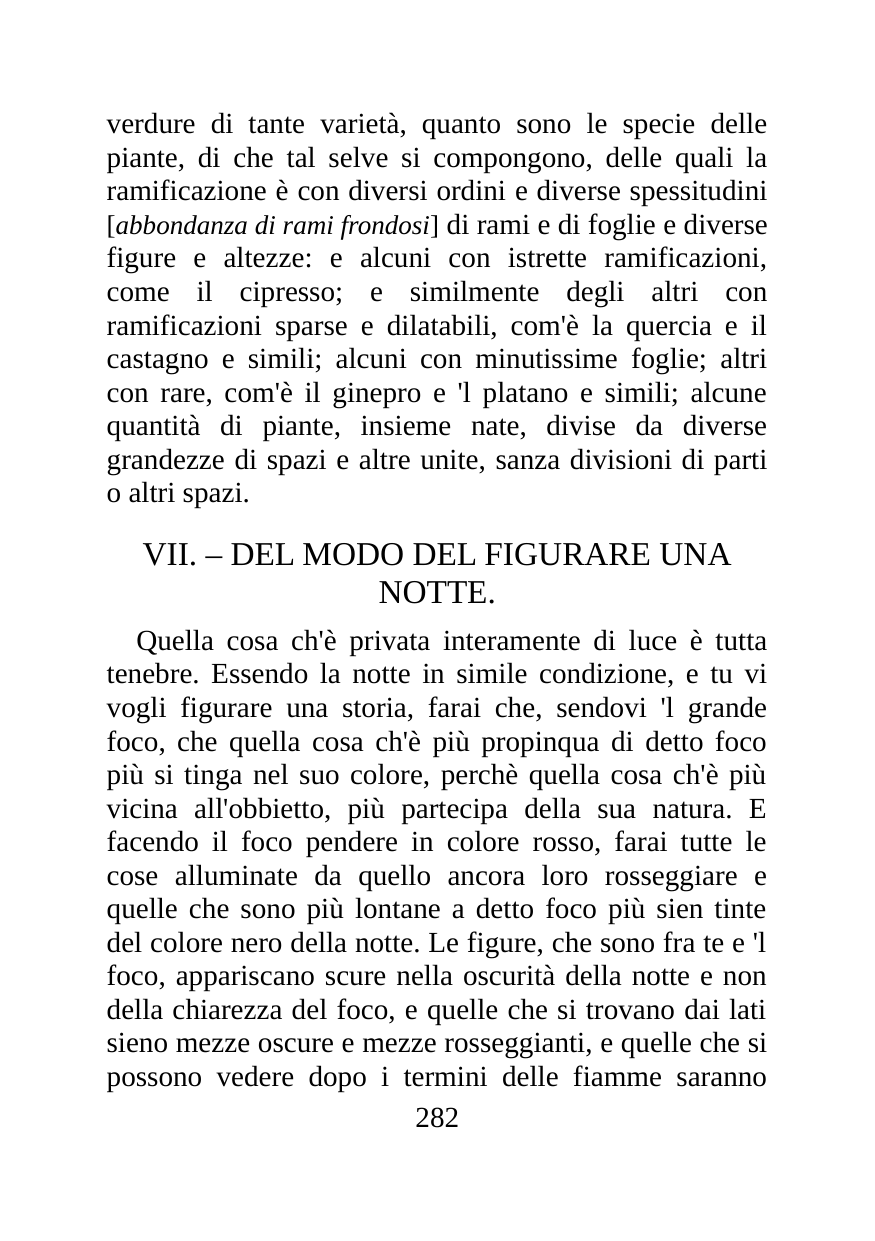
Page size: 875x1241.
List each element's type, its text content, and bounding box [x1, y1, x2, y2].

text Quella cosa ch'è privata interamente di luce è tutta tenebre. Essendo la notte in simile condizione, e tu vi vogli figurare una storia, farai che, sendovi 'l grande foco, che quella cosa ch'è più propinqua di detto foco più si tinga nel suo colore, perchè quella cosa ch'è più vicina all'obbietto, più partecipa della sua natura. E facendo il foco pendere in colore rosso, farai tutte le cose alluminate da quello ancora loro rosseggiare e quelle che sono più lontane a detto foco più sien tinte del colore nero della notte. Le figure, che sono fra te e 'l foco, appariscano scure nella oscurità della notte e non della chiarezza del foco, e quelle che si trovano dai lati sieno mezze oscure e mezze rosseggianti, e quelle che si possono vedere dopo i termini delle fiamme saranno [106, 623, 768, 1093]
subtitle VII. ‒ DEL MODO DEL FIGURARE UNA NOTTE. [106, 534, 768, 611]
text verdure di tante varietà, quanto sono le specie delle piante, di che tal selve si compongono, delle quali la ramificazione è con diversi ordini e diverse spessitudini [abbondanza di rami frondosi] di rami e di foglie e diverse figure e altezze: e alcuni con istrette ramificazioni, come il cipresso; e similmente degli altri con ramificazioni sparse e dilatabili, com'è la quercia e il castagno e simili; alcuni con minutissime foglie; altri con rare, com'è il ginepro e 'l platano e simili; alcune quantità di piante, insieme nate, divise da diverse grandezze di spazi e altre unite, sanza divisioni di parti o altri spazi. [106, 106, 768, 509]
